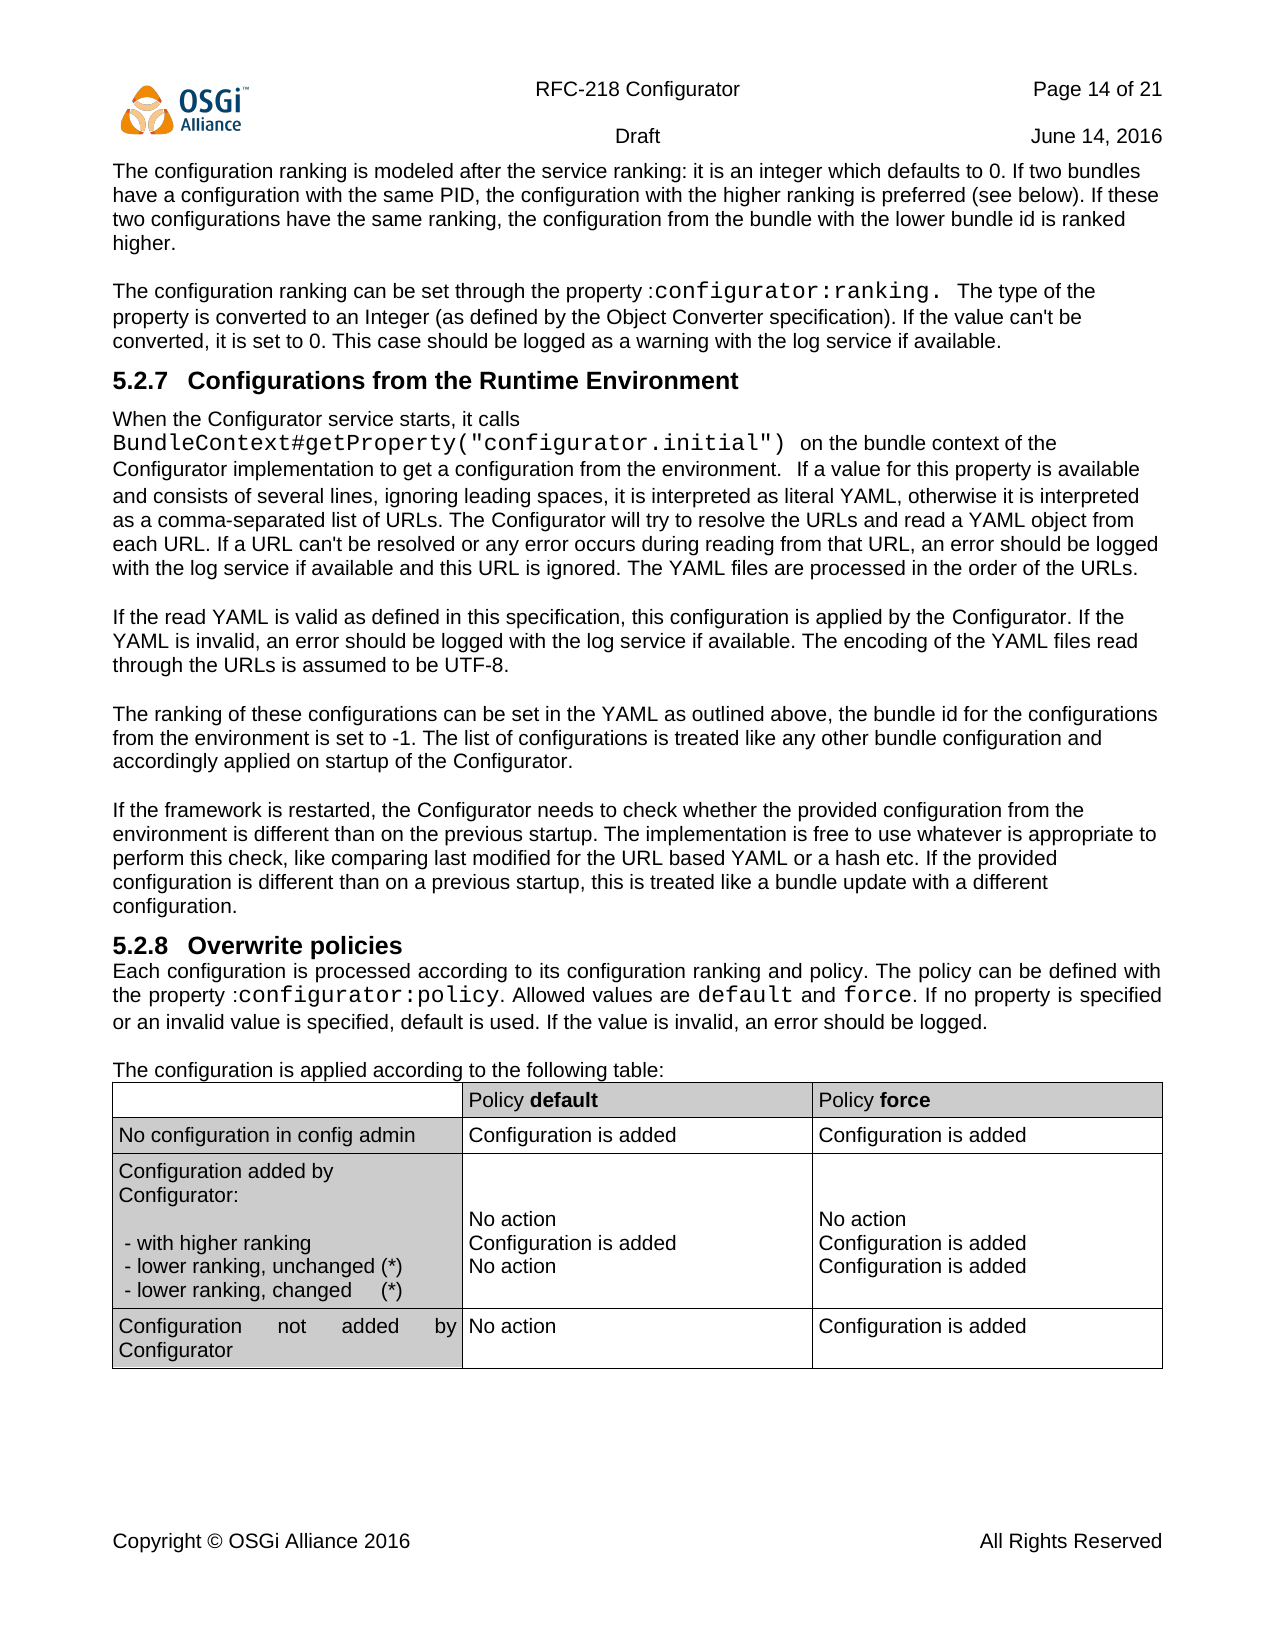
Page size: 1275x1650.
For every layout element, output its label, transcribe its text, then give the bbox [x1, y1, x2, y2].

picture [113, 78, 257, 142]
text The configuration is applied according to the following table: [112, 1058, 1162, 1082]
table_cell Configuration added by Configurator: - with higher ranking - lower ranking, unchanged (*) - lower ranking, changed (*) [113, 1154, 462, 1308]
text If the framework is restarted, the Configurator needs to check whether the provided configuration from the environment is different than on the previous startup. The implementation is free to use whatever is appropriate to perform this check, like comparing last modified for the URL based YAML or a hash etc. If the provided configuration is different than on a previous startup, this is treated like a bundle update with a different configuration. [112, 798, 1162, 918]
table_cell Configuration is added [813, 1118, 1162, 1153]
text Each configuration is processed according to its configuration ranking and policy. The policy can be defined with the property :configurator:policy. Allowed values are default and force. If no property is specified or an invalid value is specified, default is used. If the value is invalid, an error should be logged. [112, 959, 1162, 1034]
text If the read YAML is valid as defined in this specification, this configuration is applied by the Configurator. If the YAML is invalid, an error should be logged with the log service if available. The encoding of the YAML files read through the URLs is assumed to be UTF-8. [112, 604, 1162, 676]
table_cell Configuration is added [813, 1309, 1162, 1367]
table_header [113, 1083, 462, 1117]
table_cell Configuration not added by Configurator [113, 1309, 462, 1367]
table_header Policy force [813, 1083, 1162, 1117]
subtitle Overwrite policies [112, 931, 1162, 959]
table_cell No action Configuration is added Configuration is added [813, 1154, 1162, 1308]
table_header Policy default [463, 1083, 812, 1117]
text When the Configurator service starts, it calls BundleContext#getProperty("configurator.initial") on the bundle context of the Configurator implementation to get a configuration from the environment. If a value for this property is available and consists of several lines, ignoring leading spaces, it is interpreted as literal YAML, otherwise it is interpreted as a comma-separated list of URLs. The Configurator will try to resolve the URLs and read a YAML object from each URL. If a URL can't be resolved or any error occurs during reading from that URL, an error should be logged with the log service if available and this URL is ignored. The YAML files are processed in the order of the URLs. [112, 407, 1162, 579]
subtitle Configurations from the Runtime Environment [112, 366, 1162, 394]
table_cell Configuration is added [463, 1118, 812, 1153]
table_cell No action [463, 1309, 812, 1367]
text The ranking of these configurations can be set in the YAML as outlined above, the bundle id for the configurations from the environment is set to -1. The list of configurations is treated like any other bundle configuration and accordingly applied on startup of the Configurator. [112, 701, 1162, 773]
text The configuration ranking is modeled after the service ranking: it is an integer which defaults to 0. If two bundles have a configuration with the same PID, the configuration with the higher ranking is preferred (see below). If these two configurations have the same ranking, the configuration from the bundle with the lower bundle id is ranked higher. The configuration ranking can be set through the property :configurator:ranking. The type of the property is converted to an Integer (as defined by the Object Converter specification). If the value can't be converted, it is set to 0. This case should be logged as a warning with the log service if available. [112, 159, 1162, 353]
table_cell No configuration in config admin [113, 1118, 462, 1153]
table_cell No action Configuration is added No action [463, 1154, 812, 1308]
